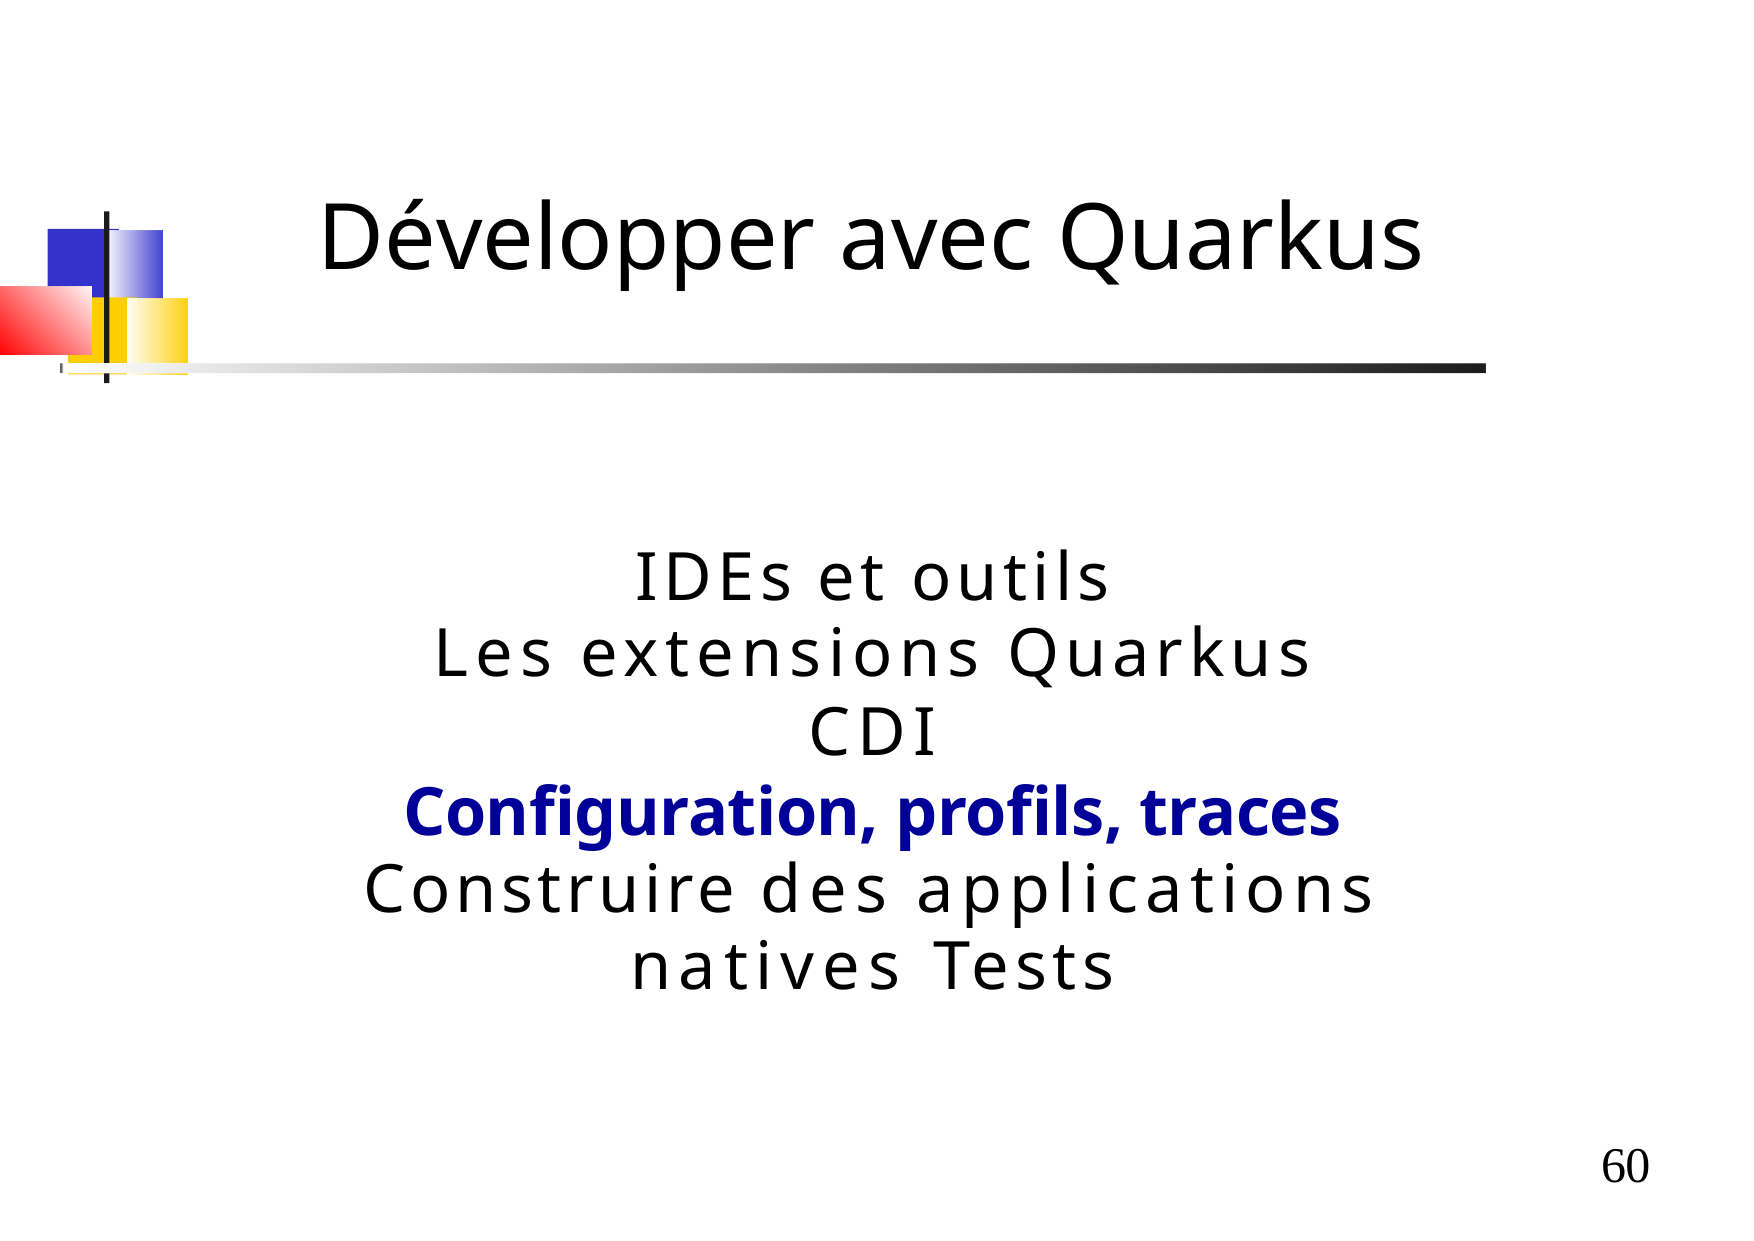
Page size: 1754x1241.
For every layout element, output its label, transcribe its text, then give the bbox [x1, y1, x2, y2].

title Développer avec Quarkus [179, 183, 1564, 406]
text_box IDEs et outils Les extensions Quarkus CDI Configuration, profils, traces Construire des applications natives Tests [283, 532, 1461, 1003]
picture [60, 229, 179, 384]
picture [0, 285, 92, 355]
slide_number 60 [1569, 1135, 1660, 1241]
